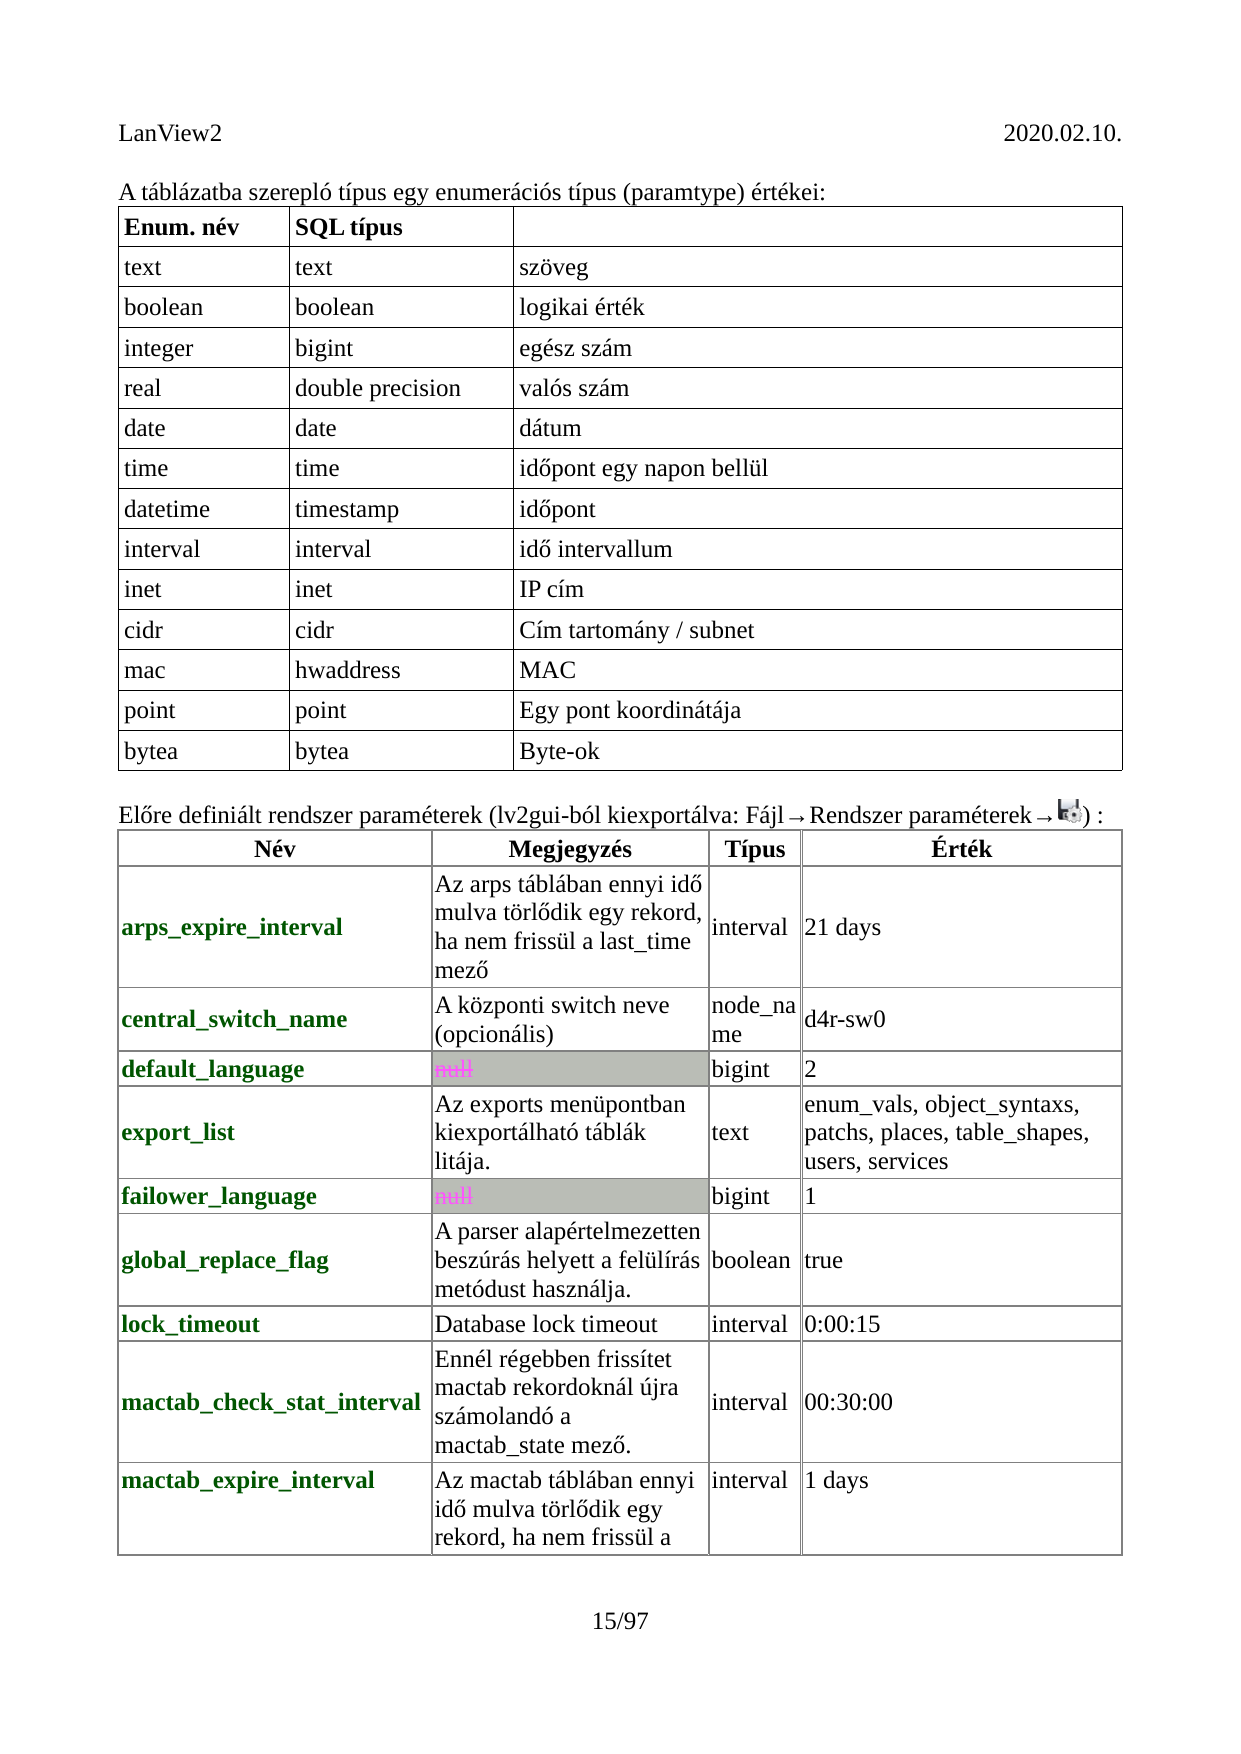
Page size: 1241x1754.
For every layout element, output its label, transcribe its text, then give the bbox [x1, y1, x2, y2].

table_cell Az arps táblában ennyi idő mulva törlődik egy rekord, ha nem frissül a last_time mező [433, 867, 708, 987]
table_cell hwaddress [290, 650, 513, 689]
table_cell time [119, 449, 289, 488]
table_cell point [290, 691, 513, 730]
table_cell text [290, 247, 513, 286]
table_cell null [433, 1052, 708, 1085]
table_cell cidr [290, 610, 513, 649]
table_cell true [803, 1214, 1121, 1305]
table_header SQL típus [290, 207, 513, 246]
table_cell null [433, 1179, 708, 1213]
table_header Név [119, 831, 431, 865]
table_header Enum. név [119, 207, 289, 246]
table_header Típus [710, 831, 800, 865]
table_cell real [119, 368, 289, 407]
table_cell időpont [514, 489, 1122, 528]
table_cell boolean [119, 287, 289, 327]
table_cell Database lock timeout [433, 1307, 708, 1340]
table_cell interval [119, 529, 289, 569]
table_cell Egy pont koordinátája [514, 691, 1122, 730]
table_cell időpont egy napon bellül [514, 449, 1122, 488]
table_cell mac [119, 650, 289, 689]
table_cell time [290, 449, 513, 488]
table_cell 2 [803, 1052, 1121, 1085]
table_cell double precision [290, 368, 513, 407]
table_cell arps_expire_interval [119, 867, 431, 987]
table_cell node_name [710, 988, 800, 1050]
table_cell 21 days [803, 867, 1121, 987]
table_cell egész szám [514, 328, 1122, 367]
table_cell bigint [710, 1052, 800, 1085]
table_cell d4r-sw0 [803, 988, 1121, 1050]
table_cell 0:00:15 [803, 1307, 1121, 1340]
table_header Megjegyzés [433, 831, 708, 865]
table_cell integer [119, 328, 289, 367]
table_cell date [119, 409, 289, 448]
table_cell A parser alapértelmezetten beszúrás helyett a felülírás metódust használja. [433, 1214, 708, 1305]
table_cell bytea [290, 731, 513, 770]
table_cell Cím tartomány / subnet [514, 610, 1122, 649]
table_cell Az mactab táblában ennyi idő mulva törlődik egy rekord, ha nem frissül a [433, 1463, 708, 1554]
table_cell logikai érték [514, 287, 1122, 327]
table_cell cidr [119, 610, 289, 649]
table_cell Az exports menüpontban kiexportálható táblák litája. [433, 1087, 708, 1178]
table_cell inet [119, 570, 289, 609]
table_header [514, 207, 1122, 246]
table_cell interval [710, 1307, 800, 1340]
table_cell A központi switch neve (opcionális) [433, 988, 708, 1050]
table_cell 00:30:00 [803, 1342, 1121, 1462]
table_cell MAC [514, 650, 1122, 689]
table_cell enum_vals, object_syntaxs, patchs, places, table_shapes, users, services [803, 1087, 1121, 1178]
table_cell Ennél régebben frissítet mactab rekordoknál újra számolandó a mactab_state mező. [433, 1342, 708, 1462]
table_cell default_language [119, 1052, 431, 1085]
table_cell interval [710, 1463, 800, 1554]
table_cell mactab_expire_interval [119, 1463, 431, 1554]
table_cell inet [290, 570, 513, 609]
table_cell timestamp [290, 489, 513, 528]
table_cell szöveg [514, 247, 1122, 286]
table_cell valós szám [514, 368, 1122, 407]
table_cell bytea [119, 731, 289, 770]
table_cell interval [710, 867, 800, 987]
table_cell idő intervallum [514, 529, 1122, 569]
table_cell failower_language [119, 1179, 431, 1213]
table_cell interval [290, 529, 513, 569]
picture [1057, 799, 1083, 824]
table_cell mactab_check_stat_interval [119, 1342, 431, 1462]
table_cell lock_timeout [119, 1307, 431, 1340]
table_cell global_replace_flag [119, 1214, 431, 1305]
table_cell dátum [514, 409, 1122, 448]
table_header Érték [803, 831, 1121, 865]
table_cell text [710, 1087, 800, 1178]
table_cell point [119, 691, 289, 730]
table_cell IP cím [514, 570, 1122, 609]
table_cell date [290, 409, 513, 448]
table_cell bigint [710, 1179, 800, 1213]
table_cell interval [710, 1342, 800, 1462]
text Előre definiált rendszer paraméterek (lv2gui-ból kiexportálva: Fájl→Rendszer paraméterek→) : [118, 799, 1122, 829]
table_cell bigint [290, 328, 513, 367]
table_cell boolean [290, 287, 513, 327]
text A táblázatba szerepló típus egy enumerációs típus (paramtype) értékei: [118, 177, 1122, 206]
table_cell datetime [119, 489, 289, 528]
table_cell export_list [119, 1087, 431, 1178]
table_cell boolean [710, 1214, 800, 1305]
table_cell 1 [803, 1179, 1121, 1213]
table_cell Byte-ok [514, 731, 1122, 770]
table_cell text [119, 247, 289, 286]
table_cell 1 days [803, 1463, 1121, 1554]
table_cell central_switch_name [119, 988, 431, 1050]
